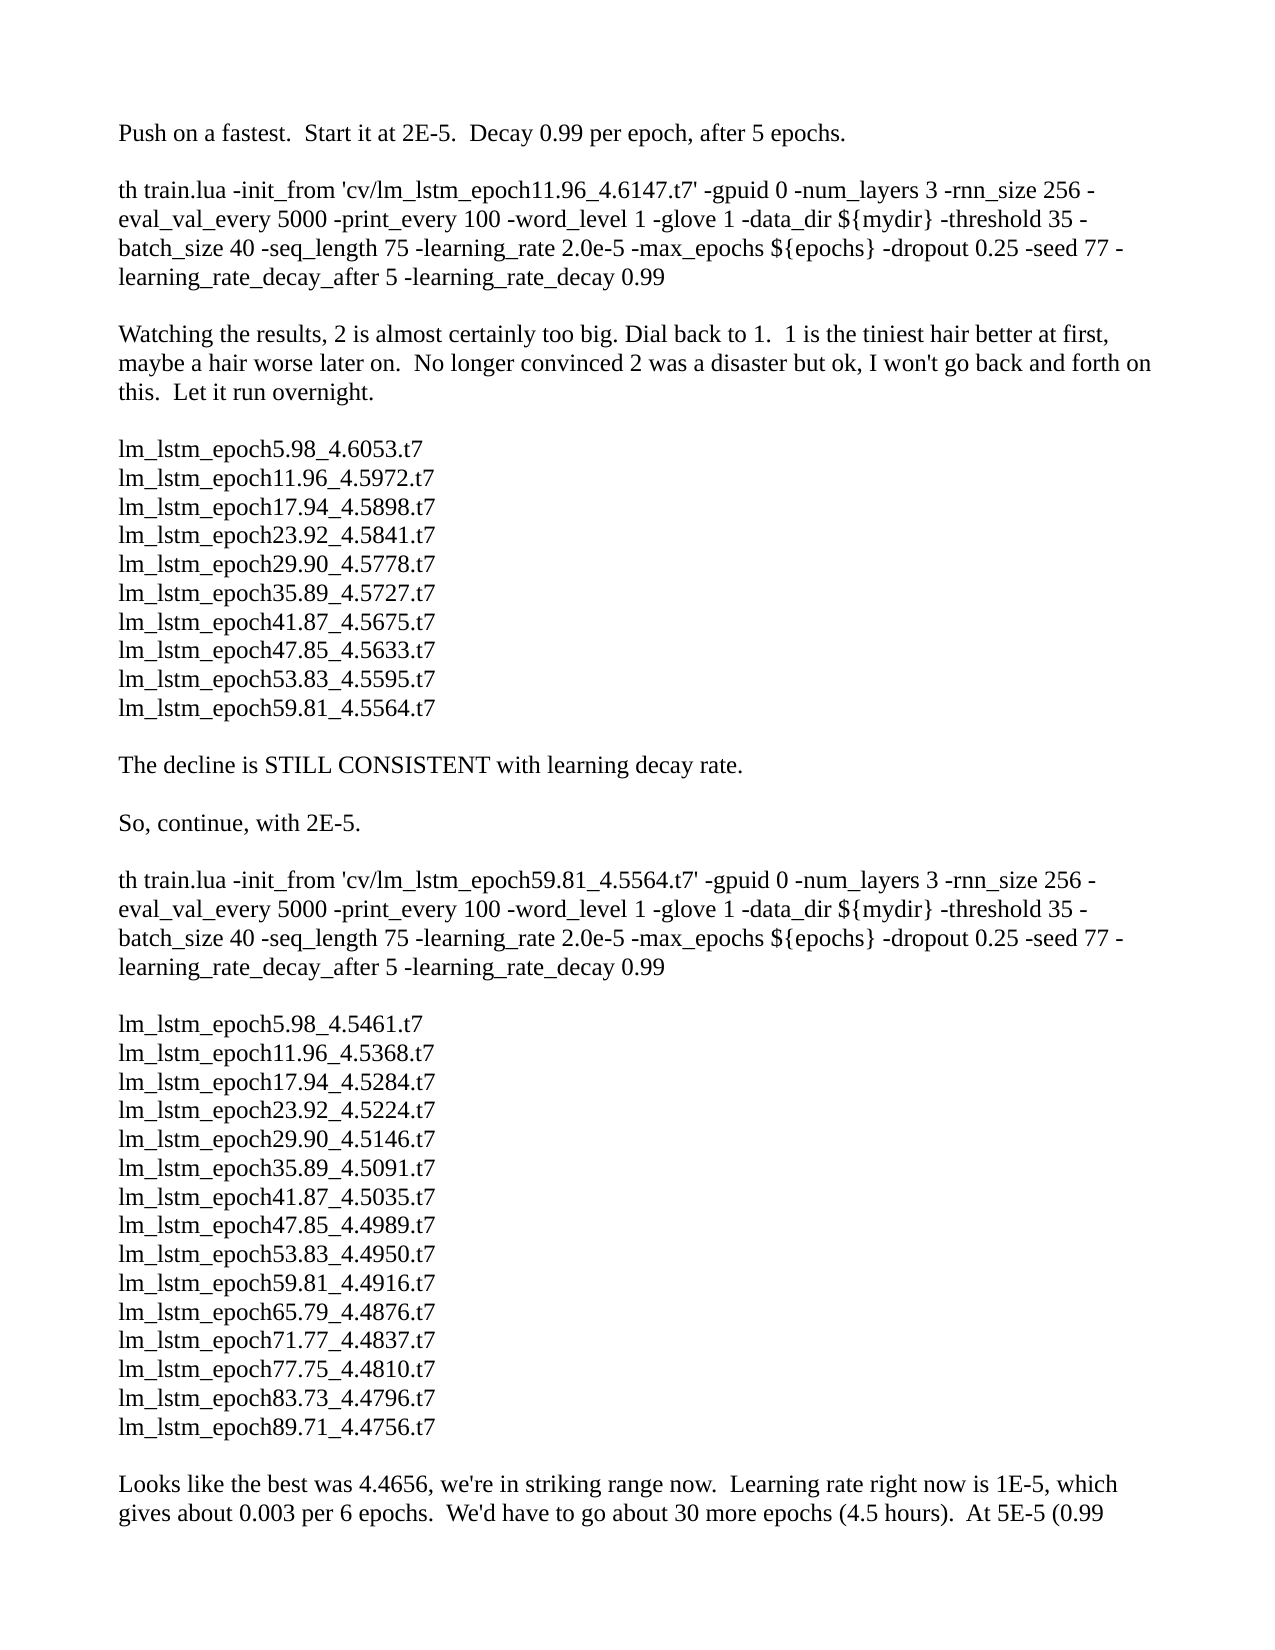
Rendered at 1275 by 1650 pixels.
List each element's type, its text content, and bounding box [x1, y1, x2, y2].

text Push on a fastest. Start it at 2E-5. Decay 0.99 per epoch, after 5 epochs. [118, 118, 1157, 147]
text lm_lstm_epoch41.87_4.5675.t7 [118, 607, 1157, 636]
text lm_lstm_epoch47.85_4.5633.t7 [118, 636, 1157, 664]
text lm_lstm_epoch35.89_4.5091.t7 [118, 1153, 1157, 1182]
text lm_lstm_epoch53.83_4.4950.t7 [118, 1239, 1157, 1268]
text lm_lstm_epoch29.90_4.5146.t7 [118, 1124, 1157, 1153]
text lm_lstm_epoch5.98_4.5461.t7 [118, 1009, 1157, 1038]
text lm_lstm_epoch59.81_4.5564.t7 [118, 693, 1157, 722]
text lm_lstm_epoch17.94_4.5898.t7 [118, 492, 1157, 521]
text lm_lstm_epoch17.94_4.5284.t7 [118, 1067, 1157, 1096]
text lm_lstm_epoch29.90_4.5778.t7 [118, 549, 1157, 578]
text lm_lstm_epoch83.73_4.4796.t7 [118, 1383, 1157, 1412]
text lm_lstm_epoch11.96_4.5972.t7 [118, 463, 1157, 492]
text lm_lstm_epoch65.79_4.4876.t7 [118, 1297, 1157, 1326]
text Looks like the best was 4.4656, we're in striking range now. Learning rate right now is 1E-5, which gives about 0.003 per 6 epochs. We'd have to go about 30 more epochs (4.5 hours). At 5E-5 (0.99 [118, 1469, 1157, 1527]
text lm_lstm_epoch71.77_4.4837.t7 [118, 1326, 1157, 1354]
text lm_lstm_epoch41.87_4.5035.t7 [118, 1182, 1157, 1211]
text lm_lstm_epoch77.75_4.4810.t7 [118, 1354, 1157, 1383]
text lm_lstm_epoch35.89_4.5727.t7 [118, 578, 1157, 607]
text lm_lstm_epoch47.85_4.4989.t7 [118, 1211, 1157, 1239]
text lm_lstm_epoch23.92_4.5841.t7 [118, 521, 1157, 549]
text lm_lstm_epoch53.83_4.5595.t7 [118, 664, 1157, 693]
text lm_lstm_epoch59.81_4.4916.t7 [118, 1268, 1157, 1297]
text Watching the results, 2 is almost certainly too big. Dial back to 1. 1 is the tiniest hair better at first, maybe a hair worse later on. No longer convinced 2 was a disaster but ok, I won't go back and forth on this. Let it run overnight. [118, 319, 1157, 406]
text th train.lua -init_from 'cv/lm_lstm_epoch11.96_4.6147.t7' -gpuid 0 -num_layers 3 -rnn_size 256 -eval_val_every 5000 -print_every 100 -word_level 1 -glove 1 -data_dir ${mydir} -threshold 35 -batch_size 40 -seq_length 75 -learning_rate 2.0e-5 -max_epochs ${epochs} -dropout 0.25 -seed 77 -learning_rate_decay_after 5 -learning_rate_decay 0.99 [118, 176, 1157, 291]
text lm_lstm_epoch5.98_4.6053.t7 [118, 434, 1157, 463]
text So, continue, with 2E-5. [118, 808, 1157, 837]
text lm_lstm_epoch89.71_4.4756.t7 [118, 1412, 1157, 1441]
text th train.lua -init_from 'cv/lm_lstm_epoch59.81_4.5564.t7' -gpuid 0 -num_layers 3 -rnn_size 256 -eval_val_every 5000 -print_every 100 -word_level 1 -glove 1 -data_dir ${mydir} -threshold 35 -batch_size 40 -seq_length 75 -learning_rate 2.0e-5 -max_epochs ${epochs} -dropout 0.25 -seed 77 -learning_rate_decay_after 5 -learning_rate_decay 0.99 [118, 866, 1157, 981]
text lm_lstm_epoch23.92_4.5224.t7 [118, 1096, 1157, 1124]
text lm_lstm_epoch11.96_4.5368.t7 [118, 1038, 1157, 1067]
text The decline is STILL CONSISTENT with learning decay rate. [118, 751, 1157, 779]
